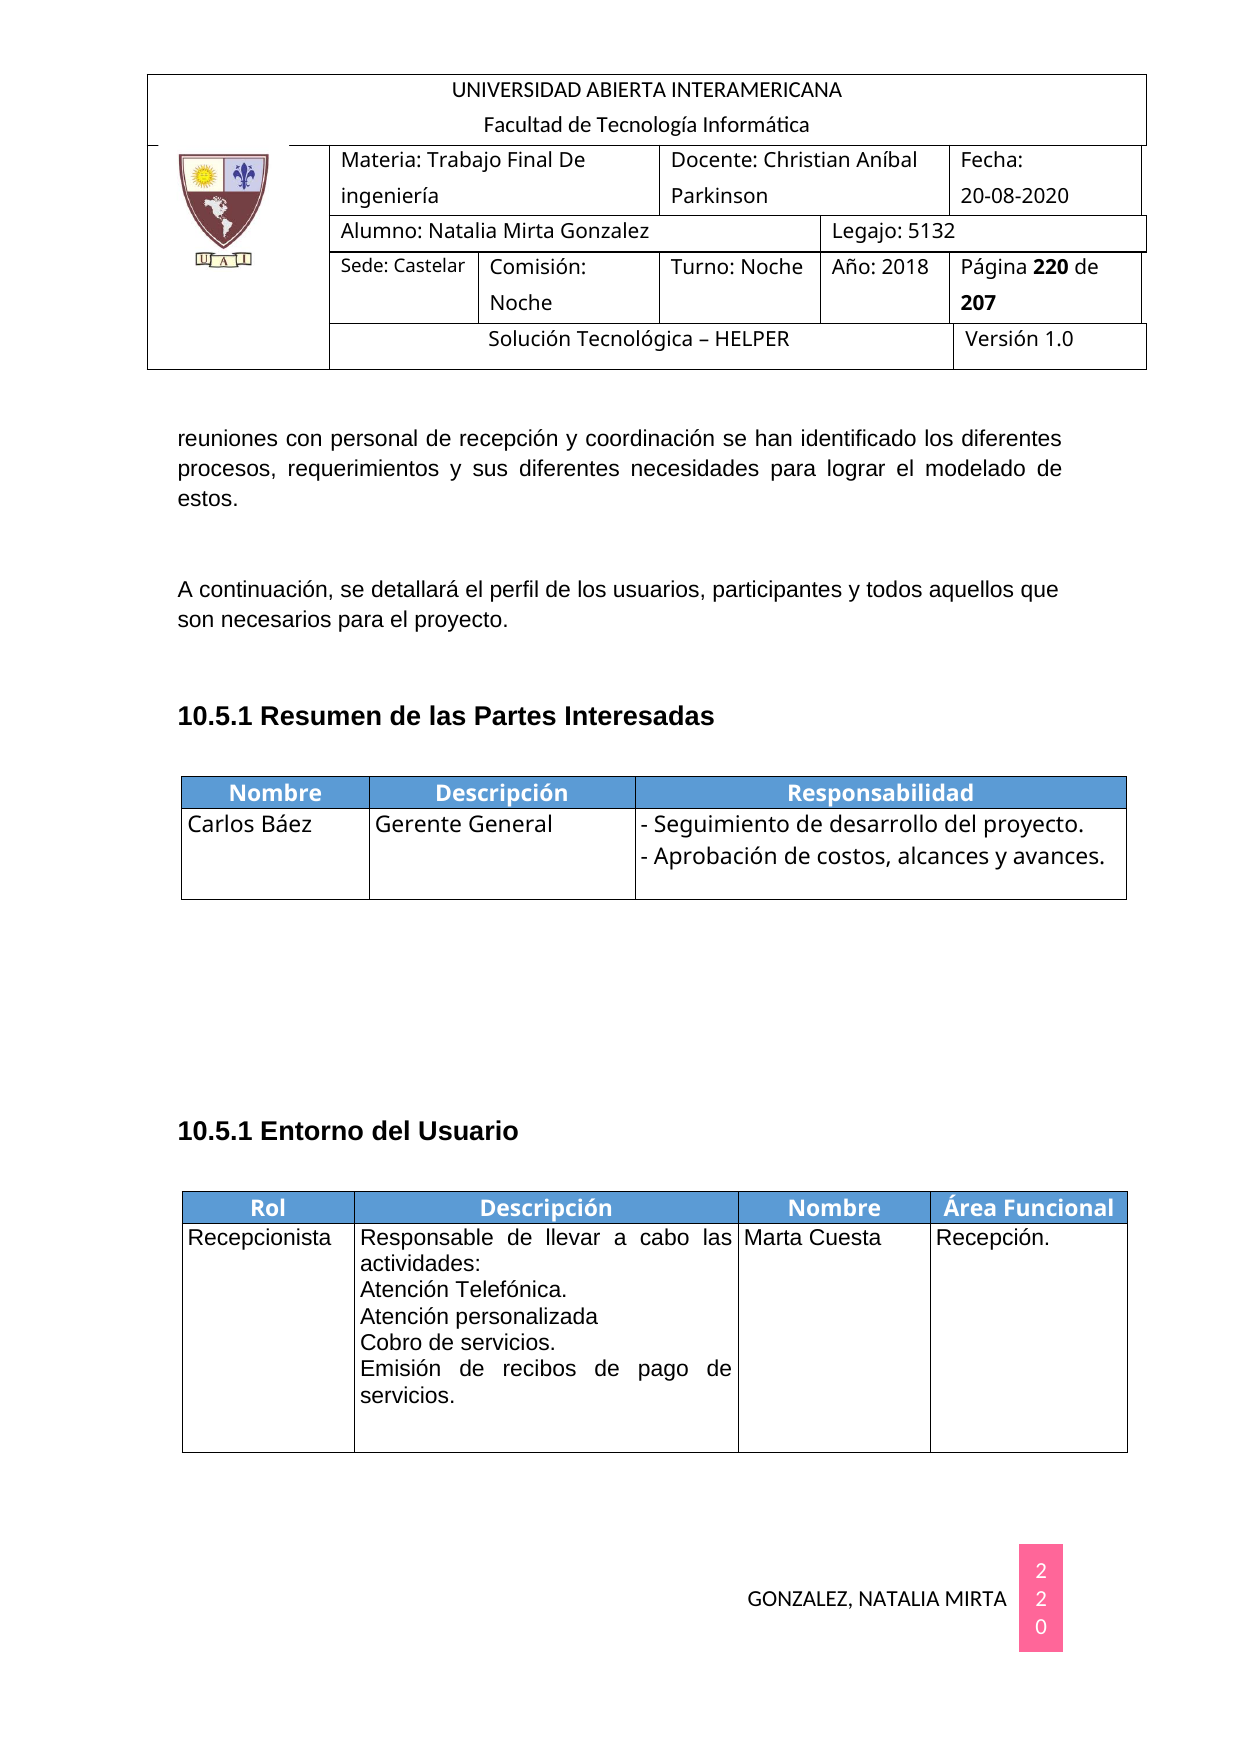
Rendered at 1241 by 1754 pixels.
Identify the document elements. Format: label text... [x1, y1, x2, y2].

table_header Responsabilidad [636, 777, 1126, 808]
table_cell Recepción. [931, 1224, 1127, 1452]
table_cell Responsable de llevar a cabo las actividades: Atención Telefónica. Atención personalizada Cobro de servicios. Emisión de recibos de pago de servicios. [355, 1224, 738, 1452]
table_cell Gerente General [370, 809, 635, 899]
table_cell Recepcionista [183, 1224, 354, 1452]
table_header Rol [183, 1192, 354, 1223]
table_cell Marta Cuesta [739, 1224, 930, 1452]
table_header Descripción [355, 1192, 738, 1223]
subtitle 10.5.1 Entorno del Usuario [177, 1115, 1063, 1147]
subtitle 10.5.1 Resumen de las Partes Interesadas [177, 700, 1063, 731]
table_header Descripción [370, 777, 635, 808]
table_header Nombre [182, 777, 369, 808]
table_header Nombre [739, 1192, 930, 1223]
text reuniones con personal de recepción y coordinación se han identificado los diferentes procesos, requerimientos y sus diferentes necesidades para lograr el modelado de estos. [177, 425, 1063, 512]
table_cell Carlos Báez [182, 809, 369, 899]
table_header Área Funcional [931, 1192, 1127, 1223]
text A continuación, se detallará el perfil de los usuarios, participantes y todos aquellos que son necesarios para el proyecto. [177, 576, 1063, 632]
table_cell - Seguimiento de desarrollo del proyecto. - Aprobación de costos, alcances y avances. [636, 809, 1126, 899]
